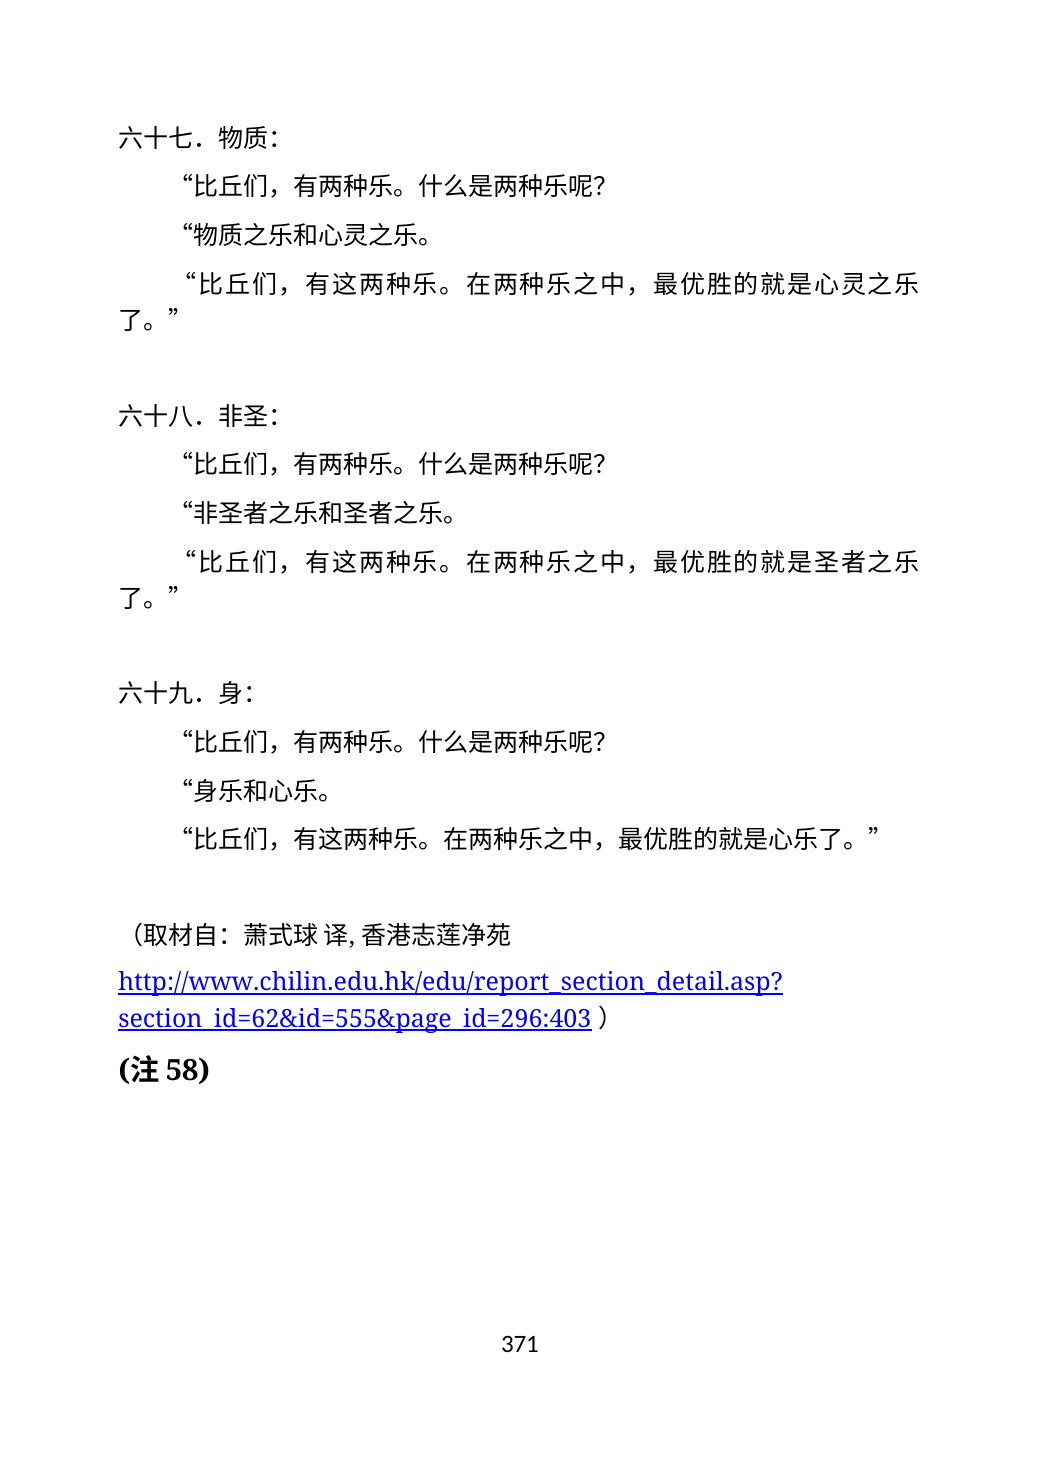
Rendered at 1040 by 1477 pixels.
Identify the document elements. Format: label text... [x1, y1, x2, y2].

text (注 58) [118, 1047, 921, 1089]
text 六十八．非圣： [118, 396, 921, 432]
text “比丘们，有这两种乐。在两种乐之中，最优胜的就是心乐了。” [118, 820, 921, 856]
text （取材自：萧式球 译, 香港志莲净苑 [118, 915, 921, 952]
text “非圣者之乐和圣者之乐。 [118, 493, 921, 530]
text “比丘们，有两种乐。什么是两种乐呢？ [118, 445, 921, 481]
text “物质之乐和心灵之乐。 [118, 216, 921, 252]
text 六十九．身： [118, 674, 921, 710]
text 六十七．物质： [118, 118, 921, 154]
text http://www.chilin.edu.hk/edu/report_section_detail.asp?section_id=62&id=555&page_id=296:403 ） [118, 964, 921, 1034]
text “比丘们，有这两种乐。在两种乐之中，最优胜的就是心灵之乐了。” [118, 264, 921, 337]
text “身乐和心乐。 [118, 771, 921, 807]
text “比丘们，有两种乐。什么是两种乐呢？ [118, 722, 921, 759]
text “比丘们，有这两种乐。在两种乐之中，最优胜的就是圣者之乐了。” [118, 542, 921, 615]
text “比丘们，有两种乐。什么是两种乐呢？ [118, 167, 921, 203]
